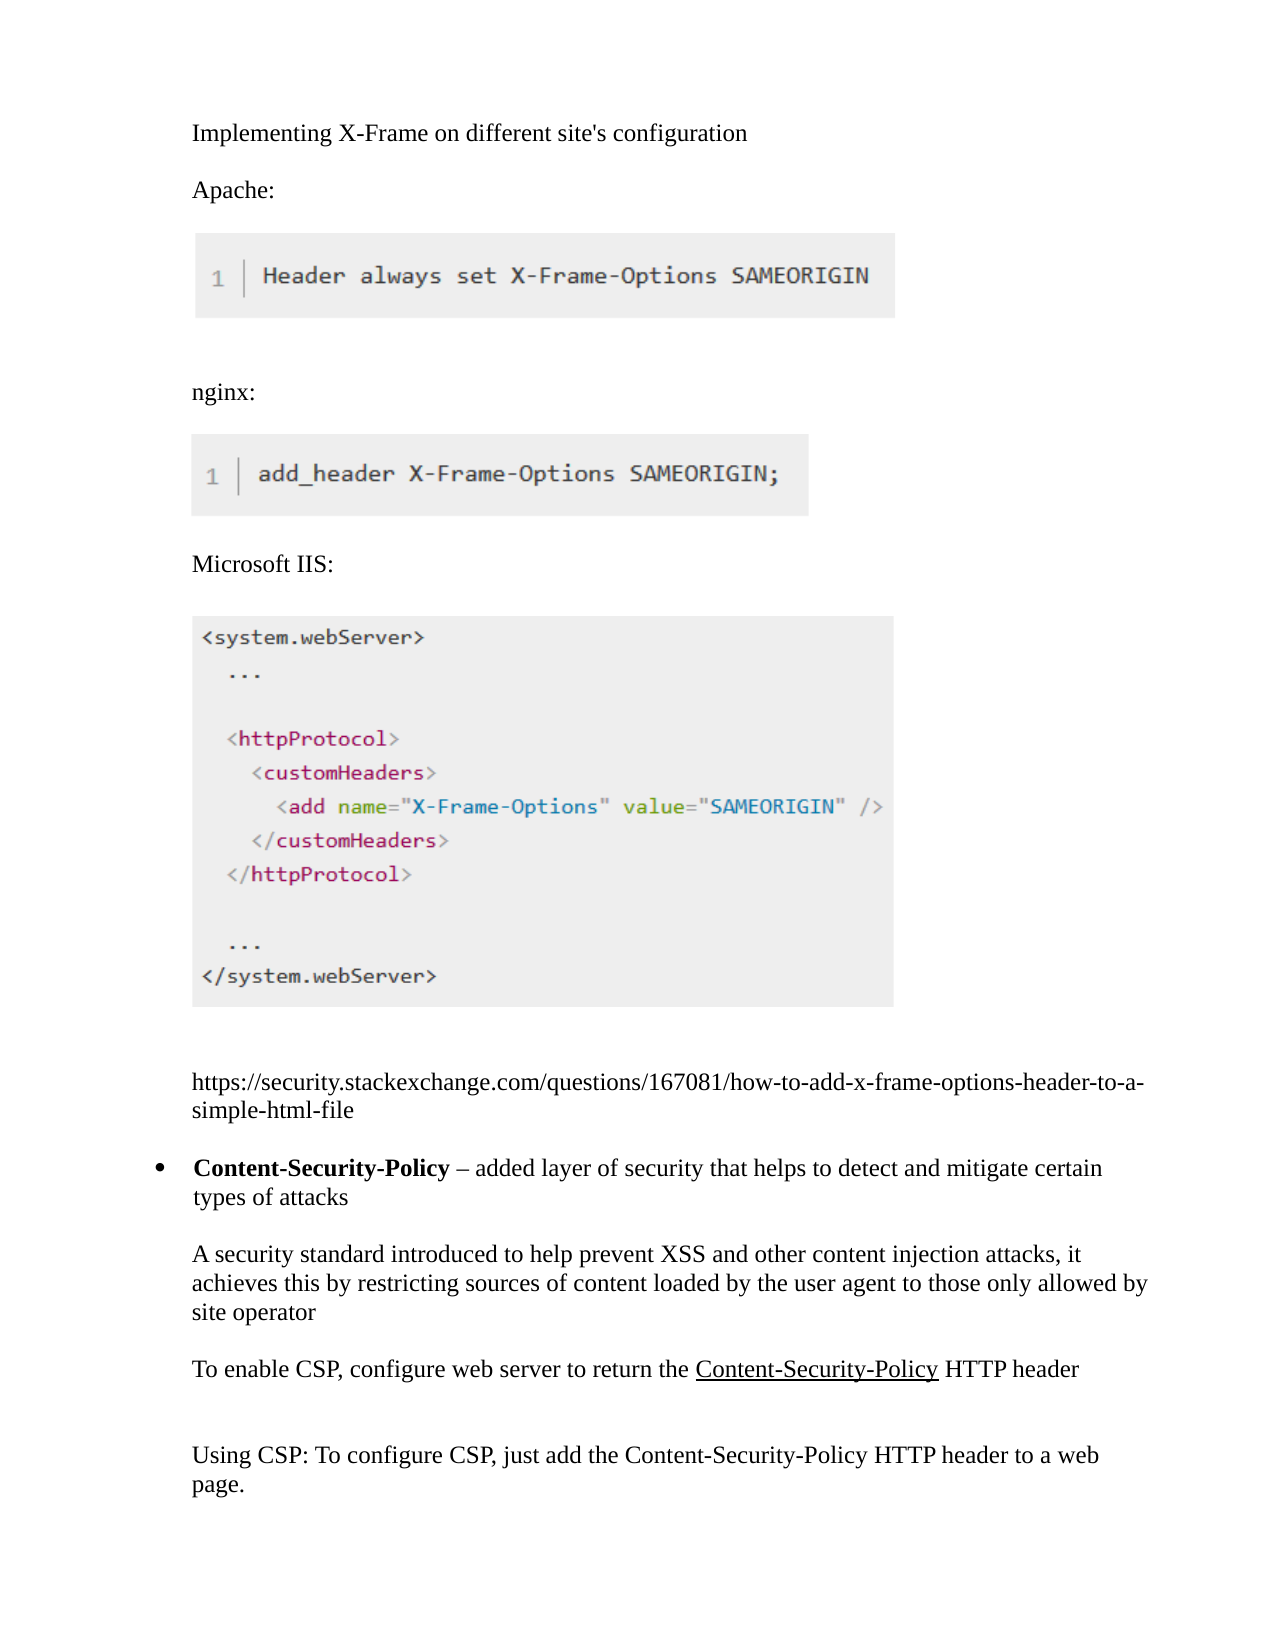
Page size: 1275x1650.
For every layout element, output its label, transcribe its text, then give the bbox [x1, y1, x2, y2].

text nginx: [118, 377, 1157, 406]
text To enable CSP, configure web server to return the Content-Security-Policy HTTP header [118, 1354, 1157, 1383]
text Microsoft IIS: [118, 549, 1157, 578]
text Apache: [118, 176, 1157, 204]
text Implementing X-Frame on different site's configuration [118, 118, 1157, 147]
picture [195, 233, 896, 323]
text A security standard introduced to help prevent XSS and other content injection attacks, it achieves this by restricting sources of content loaded by the user agent to those only allowed by site operator [118, 1239, 1157, 1326]
text https://security.stackexchange.com/questions/167081/how-to-add-x-frame-options-header-to-a- simple-html-file [118, 1067, 1157, 1124]
picture [192, 616, 894, 1007]
text Using CSP: To configure CSP, just add the Content-Security-Policy HTTP header to a web page. [118, 1441, 1157, 1498]
picture [191, 434, 809, 521]
list Content-Security-Policy – added layer of security that helps to detect and mitigate certain types of attacks [156, 1153, 1157, 1211]
